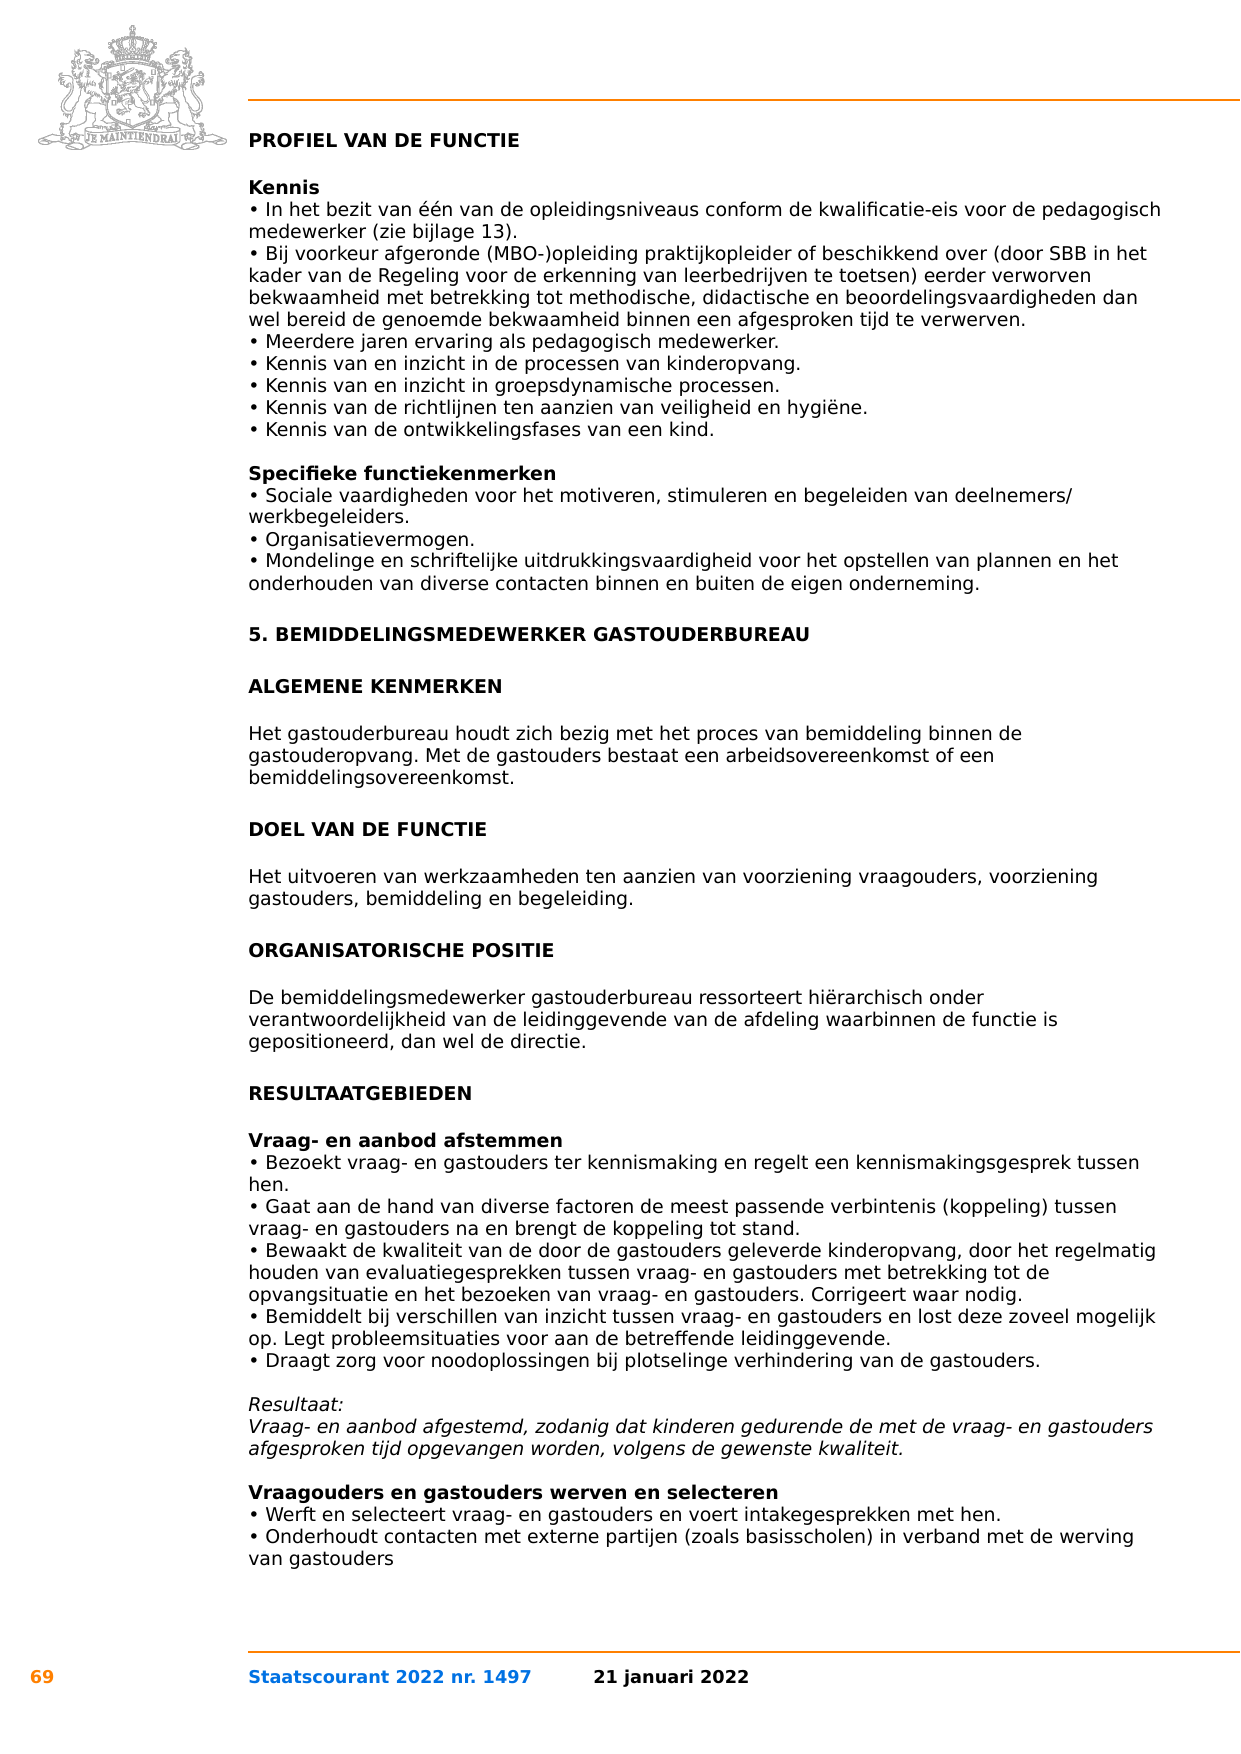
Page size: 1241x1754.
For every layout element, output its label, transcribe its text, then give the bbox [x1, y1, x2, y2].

text • In het bezit van één van de opleidingsniveaus conform de kwalificatie-eis voor de pedagogisch medewerker (zie bijlage 13). [248, 199, 1163, 243]
text • Kennis van en inzicht in de processen van kinderopvang. [248, 353, 1163, 375]
text • Gaat aan de hand van diverse factoren de meest passende verbintenis (koppeling) tussen vraag- en gastouders na en brengt de koppeling tot stand. [248, 1196, 1163, 1240]
subtitle Kennis [248, 177, 1163, 199]
text • Bewaakt de kwaliteit van de door de gastouders geleverde kinderopvang, door het regelmatig houden van evaluatiegesprekken tussen vraag- en gastouders met betrekking tot de opvangsituatie en het bezoeken van vraag- en gastouders. Corrigeert waar nodig. [248, 1240, 1163, 1306]
text • Bezoekt vraag- en gastouders ter kennismaking en regelt een kennismakingsgesprek tussen hen. [248, 1152, 1163, 1196]
text • Werft en selecteert vraag- en gastouders en voert intakegesprekken met hen. [248, 1503, 1163, 1526]
text • Onderhoudt contacten met externe partijen (zoals basisscholen) in verband met de werving van gastouders [248, 1526, 1163, 1569]
text • Organisatievermogen. [248, 528, 1163, 550]
subtitle Vraagouders en gastouders werven en selecteren [248, 1482, 1163, 1503]
text • Kennis van de richtlijnen ten aanzien van veiligheid en hygiëne. [248, 397, 1163, 419]
subtitle ALGEMENE KENMERKEN [248, 676, 1163, 698]
subtitle Vraag- en aanbod afstemmen [248, 1130, 1163, 1152]
text • Meerdere jaren ervaring als pedagogisch medewerker. [248, 331, 1163, 353]
text Vraag- en aanbod afgestemd, zodanig dat kinderen gedurende de met de vraag- en gastouders afgesproken tijd opgevangen worden, volgens de gewenste kwaliteit. [248, 1416, 1163, 1460]
picture [38, 25, 227, 150]
text • Sociale vaardigheden voor het motiveren, stimuleren en begeleiden van deelnemers/ werkbegeleiders. [248, 484, 1163, 528]
text • Bij voorkeur afgeronde (MBO-)opleiding praktijkopleider of beschikkend over (door SBB in het kader van de Regeling voor de erkenning van leerbedrijven te toetsen) eerder verworven bekwaamheid met betrekking tot methodische, didactische en beoordelingsvaardigheden dan wel bereid de genoemde bekwaamheid binnen een afgesproken tijd te verwerven. [248, 243, 1163, 331]
text • Draagt zorg voor noodoplossingen bij plotselinge verhindering van de gastouders. [248, 1350, 1163, 1372]
text Het uitvoeren van werkzaamheden ten aanzien van voorziening vraagouders, voorziening gastouders, bemiddeling en begeleiding. [248, 866, 1163, 910]
text • Mondelinge en schriftelijke uitdrukkingsvaardigheid voor het opstellen van plannen en het onderhouden van diverse contacten binnen en buiten de eigen onderneming. [248, 550, 1163, 594]
text • Bemiddelt bij verschillen van inzicht tussen vraag- en gastouders en lost deze zoveel mogelijk op. Legt probleemsituaties voor aan de betreffende leidinggevende. [248, 1306, 1163, 1350]
subtitle DOEL VAN DE FUNCTIE [248, 819, 1163, 841]
text Resultaat: [248, 1394, 1163, 1416]
text Het gastouderbureau houdt zich bezig met het proces van bemiddeling binnen de gastouderopvang. Met de gastouders bestaat een arbeidsovereenkomst of een bemiddelingsovereenkomst. [248, 723, 1163, 789]
subtitle 5. BEMIDDELINGSMEDEWERKER GASTOUDERBUREAU [248, 624, 1163, 646]
text • Kennis van de ontwikkelingsfases van een kind. [248, 419, 1163, 441]
text De bemiddelingsmedewerker gastouderbureau ressorteert hiërarchisch onder verantwoordelijkheid van de leidinggevende van de afdeling waarbinnen de functie is gepositioneerd, dan wel de directie. [248, 987, 1163, 1053]
subtitle Specifieke functiekenmerken [248, 462, 1163, 484]
subtitle PROFIEL VAN DE FUNCTIE [248, 130, 1163, 152]
subtitle ORGANISATORISCHE POSITIE [248, 940, 1163, 962]
text • Kennis van en inzicht in groepsdynamische processen. [248, 375, 1163, 397]
subtitle RESULTAATGEBIEDEN [248, 1083, 1163, 1105]
